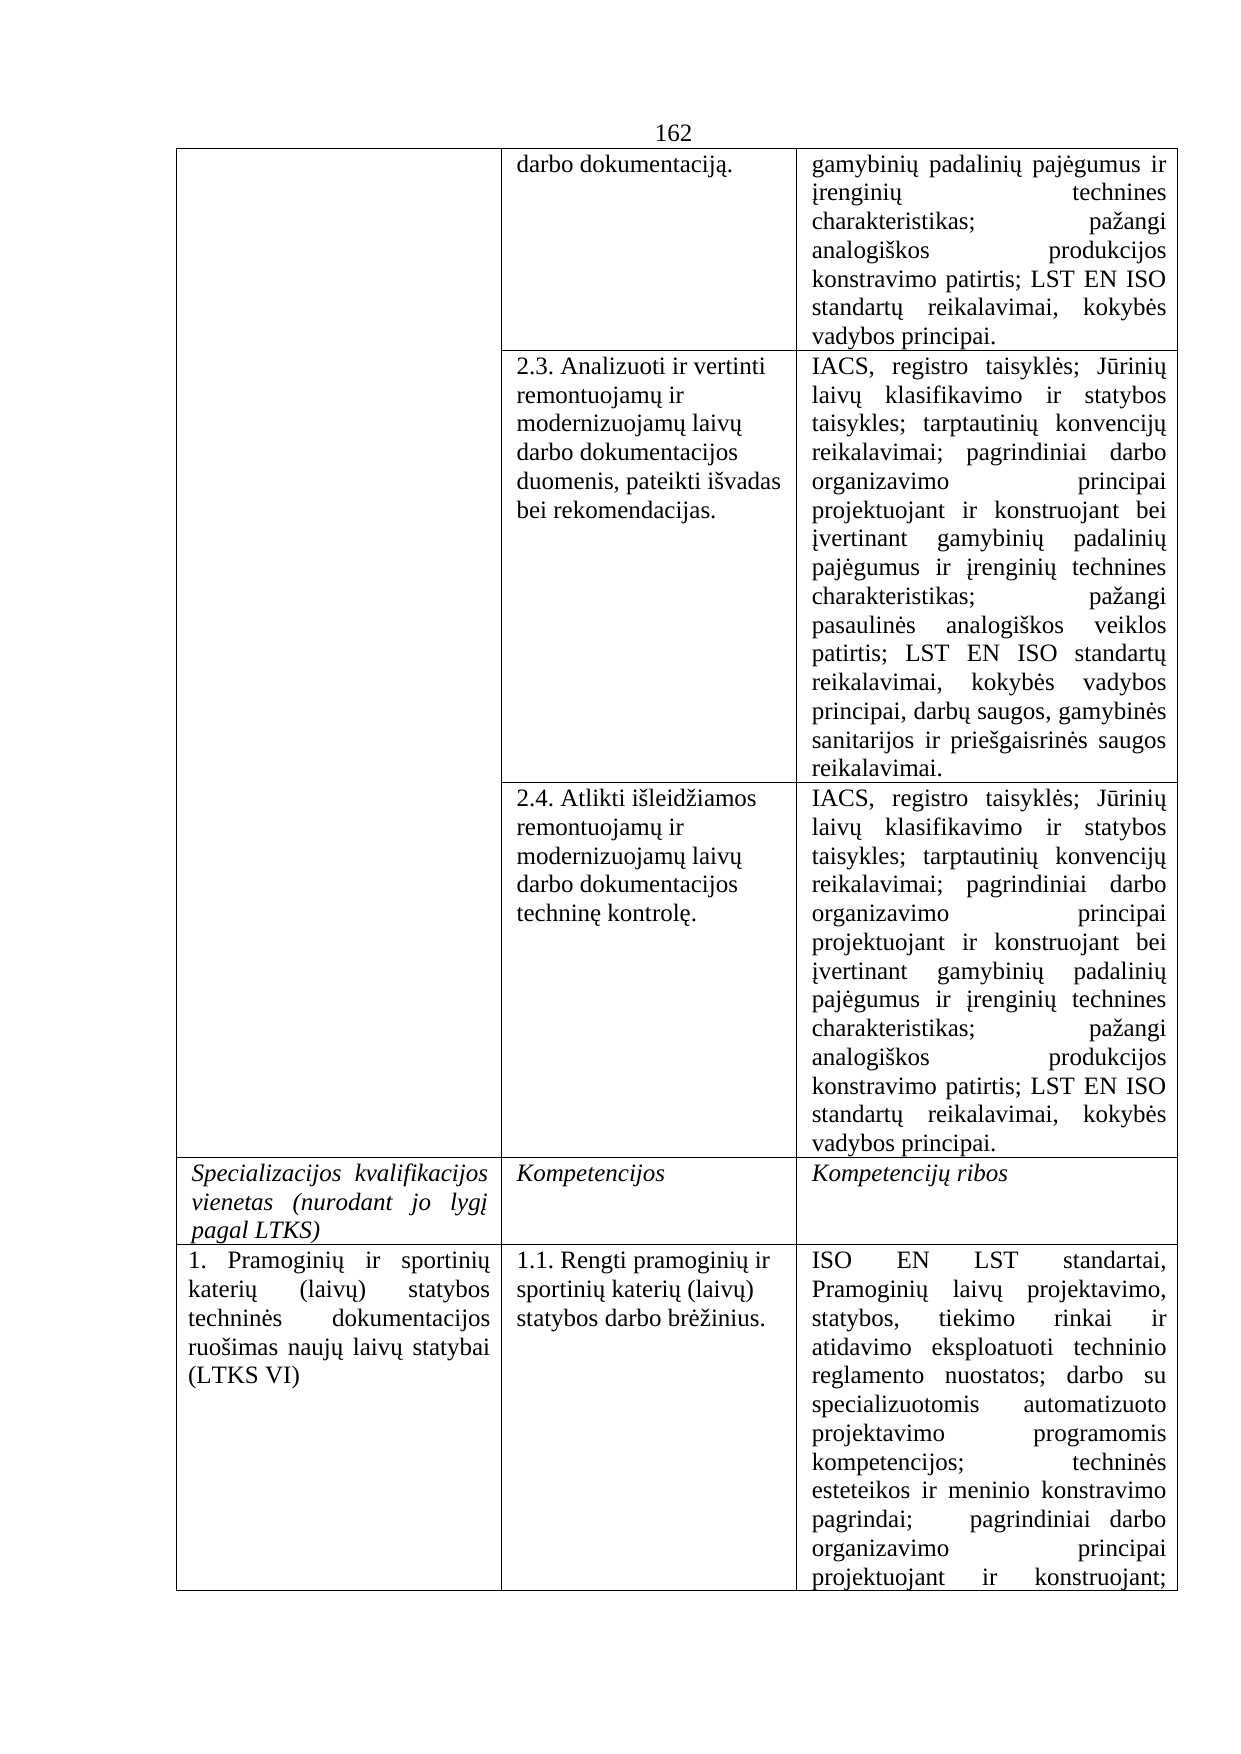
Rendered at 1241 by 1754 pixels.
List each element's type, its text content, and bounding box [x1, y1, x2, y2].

table_cell Kompetencijų ribos [797, 1158, 1177, 1244]
table_cell Kompetencijos [502, 1158, 796, 1244]
table_cell darbo dokumentaciją. [502, 149, 796, 350]
table_cell gamybinių padalinių pajėgumus ir įrenginių technines charakteristikas; pažangi analogiškos produkcijos konstravimo patirtis; LST EN ISO standartų reikalavimai, kokybės vadybos principai. [797, 149, 1177, 350]
table_cell 2.4. Atlikti išleidžiamos remontuojamų ir modernizuojamų laivų darbo dokumentacijos techninę kontrolę. [502, 783, 796, 1157]
table_cell Specializacijos kvalifikacijos vienetas (nurodant jo lygį pagal LTKS) [177, 1158, 501, 1244]
table_cell IACS, registro taisyklės; Jūrinių laivų klasifikavimo ir statybos taisykles; tarptautinių konvencijų reikalavimai; pagrindiniai darbo organizavimo principai projektuojant ir konstruojant bei įvertinant gamybinių padalinių pajėgumus ir įrenginių technines charakteristikas; pažangi analogiškos produkcijos konstravimo patirtis; LST EN ISO standartų reikalavimai, kokybės vadybos principai. [797, 783, 1177, 1157]
table_cell [177, 149, 501, 1157]
table_cell ISO EN LST standartai, Pramoginių laivų projektavimo, statybos, tiekimo rinkai ir atidavimo eksploatuoti techninio reglamento nuostatos; darbo su specializuotomis automatizuoto projektavimo programomis kompetencijos; techninės esteteikos ir meninio konstravimo pagrindai; pagrindiniai darbo organizavimo principai projektuojant ir konstruojant; [797, 1245, 1177, 1590]
table_cell 1.1. Rengti pramoginių ir sportinių katerių (laivų) statybos darbo brėžinius. [502, 1245, 796, 1590]
table_cell 2.3. Analizuoti ir vertinti remontuojamų ir modernizuojamų laivų darbo dokumentacijos duomenis, pateikti išvadas bei rekomendacijas. [502, 351, 796, 782]
table_cell 1. Pramoginių ir sportinių katerių (laivų) statybos techninės dokumentacijos ruošimas naujų laivų statybai (LTKS VI) [177, 1245, 501, 1590]
table_cell IACS, registro taisyklės; Jūrinių laivų klasifikavimo ir statybos taisykles; tarptautinių konvencijų reikalavimai; pagrindiniai darbo organizavimo principai projektuojant ir konstruojant bei įvertinant gamybinių padalinių pajėgumus ir įrenginių technines charakteristikas; pažangi pasaulinės analogiškos veiklos patirtis; LST EN ISO standartų reikalavimai, kokybės vadybos principai, darbų saugos, gamybinės sanitarijos ir priešgaisrinės saugos reikalavimai. [797, 351, 1177, 782]
